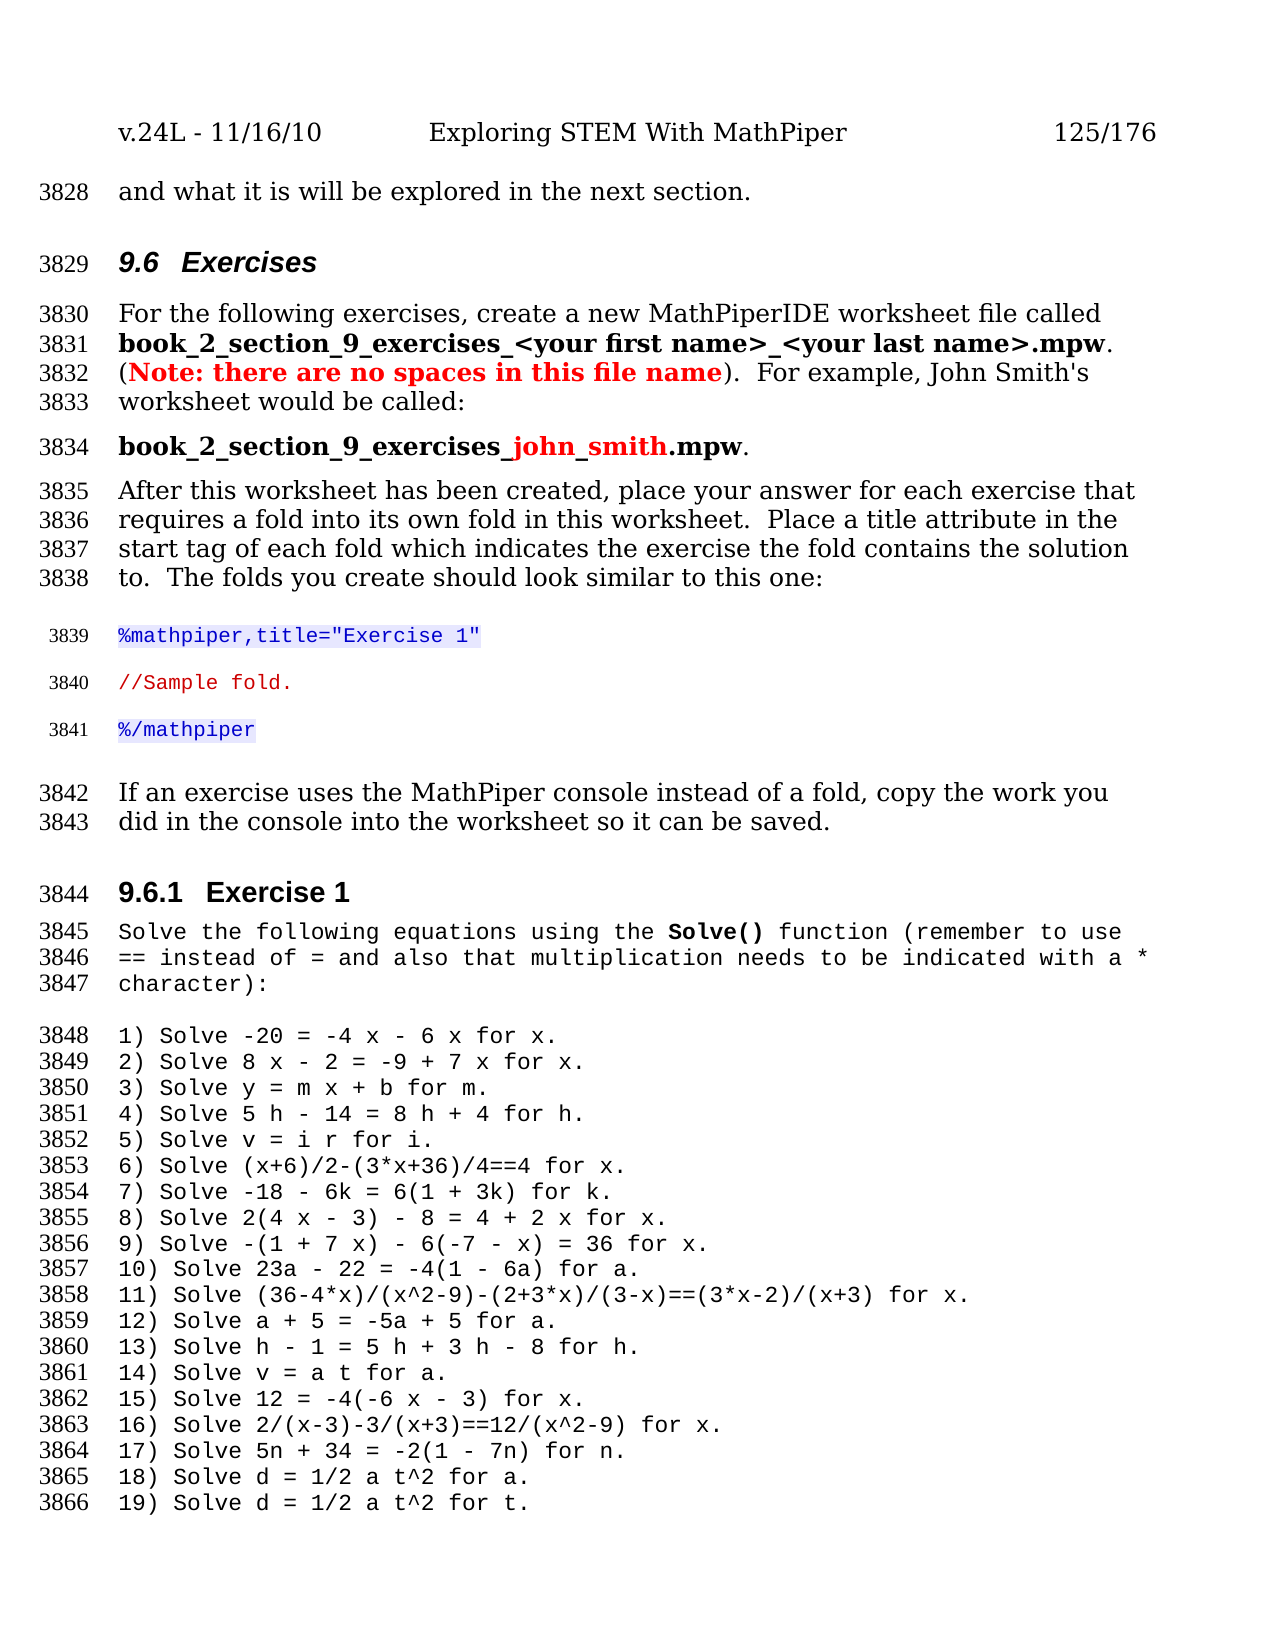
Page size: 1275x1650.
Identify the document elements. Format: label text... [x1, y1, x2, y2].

text 8) Solve 2(4 x - 3) - 8 = 4 + 2 x for x. [118, 1206, 1157, 1232]
text 6) Solve (x+6)/2-(3*x+36)/4==4 for x. [118, 1154, 1157, 1180]
text %mathpiper,title="Exercise 1" [118, 624, 1157, 648]
text 2) Solve 8 x - 2 = -9 + 7 x for x. [118, 1050, 1157, 1076]
text 3) Solve y = m x + b for m. [118, 1076, 1157, 1102]
text 1) Solve -20 = -4 x - 6 x for x. [118, 1024, 1157, 1050]
text After this worksheet has been created, place your answer for each exercise that requires a fold into its own fold in this worksheet. Place a title attribute in the start tag of each fold which indicates the exercise the fold contains the solution to. The folds you create should look similar to this one: [118, 476, 1157, 593]
text 18) Solve d = 1/2 a t^2 for a. [118, 1465, 1157, 1491]
text Solve the following equations using the Solve() function (remember to use == instead of = and also that multiplication needs to be indicated with a * character): [118, 921, 1157, 998]
text 10) Solve 23a - 22 = -4(1 - 6a) for a. [118, 1258, 1157, 1284]
text 4) Solve 5 h - 14 = 8 h + 4 for h. [118, 1102, 1157, 1128]
text 9) Solve -(1 + 7 x) - 6(-7 - x) = 36 for x. [118, 1232, 1157, 1258]
text 19) Solve d = 1/2 a t^2 for t. [118, 1491, 1157, 1517]
subtitle Exercises [118, 245, 1157, 278]
text and what it is will be explored in the next section. [118, 177, 1157, 206]
text If an exercise uses the MathPiper console instead of a fold, copy the work you did in the console into the worksheet so it can be saved. [118, 778, 1157, 836]
text 16) Solve 2/(x-3)-3/(x+3)==12/(x^2-9) for x. [118, 1413, 1157, 1439]
text 7) Solve -18 - 6k = 6(1 + 3k) for k. [118, 1180, 1157, 1206]
subtitle Exercise 1 [118, 875, 1157, 909]
text 11) Solve (36-4*x)/(x^2-9)-(2+3*x)/(3-x)==(3*x-2)/(x+3) for x. [118, 1284, 1157, 1310]
text book_2_section_9_exercises_john_smith.mpw. [118, 432, 1157, 461]
text 13) Solve h - 1 = 5 h + 3 h - 8 for h. [118, 1336, 1157, 1362]
text %/mathpiper [118, 719, 1157, 743]
text 5) Solve v = i r for i. [118, 1128, 1157, 1154]
text For the following exercises, create a new MathPiperIDE worksheet file called book_2_section_9_exercises_<your first name>_<your last name>.mpw. (Note: there are no spaces in this file name). For example, John Smith's worksheet would be called: [118, 299, 1157, 417]
text 15) Solve 12 = -4(-6 x - 3) for x. [118, 1387, 1157, 1413]
text 14) Solve v = a t for a. [118, 1362, 1157, 1387]
text 17) Solve 5n + 34 = -2(1 - 7n) for n. [118, 1439, 1157, 1465]
text //Sample fold. [118, 672, 1157, 696]
text 12) Solve a + 5 = -5a + 5 for a. [118, 1310, 1157, 1336]
